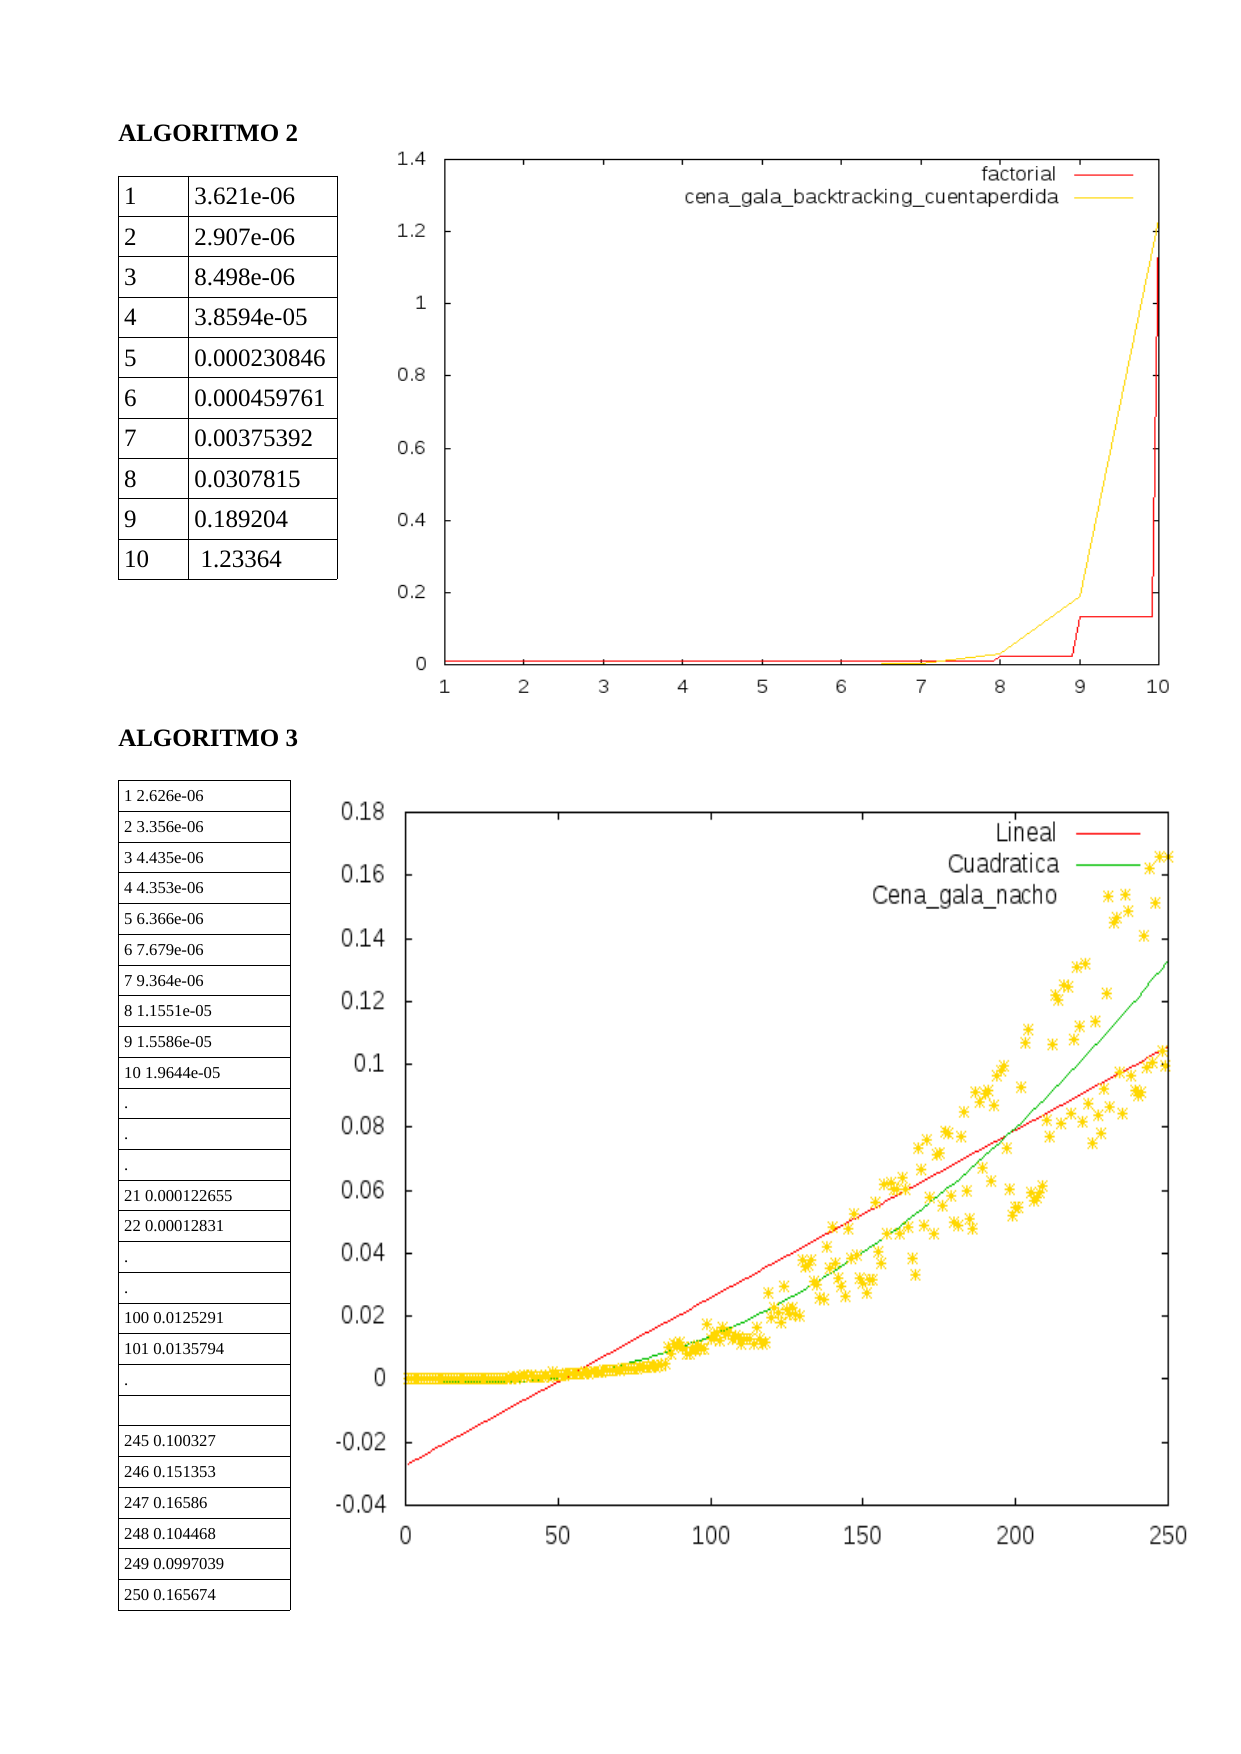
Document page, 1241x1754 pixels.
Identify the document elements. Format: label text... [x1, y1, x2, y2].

table_cell 245 0.100327 [119, 1426, 290, 1456]
table_cell 7 [119, 419, 188, 458]
picture [360, 135, 1199, 711]
table_cell 0.000459761 [189, 378, 337, 417]
table_cell 6 7.679e-06 [119, 935, 290, 964]
table_cell 247 0.16586 [119, 1488, 290, 1518]
table_cell 249 0.0997039 [119, 1549, 290, 1579]
table_cell 248 0.104468 [119, 1519, 290, 1548]
table_header 1 2.626e-06 [119, 781, 290, 811]
table_cell 10 [119, 540, 188, 579]
table_cell 100 0.0125291 [119, 1304, 290, 1333]
table_cell 0.189204 [189, 499, 337, 538]
table_cell 7 9.364e-06 [119, 966, 290, 995]
table_cell 4 [119, 298, 188, 337]
table_cell 21 0.000122655 [119, 1181, 290, 1210]
table_cell 10 1.9644e-05 [119, 1058, 290, 1087]
table_cell 2.907e-06 [189, 217, 337, 256]
table_cell 2 3.356e-06 [119, 812, 290, 842]
table_cell 101 0.0135794 [119, 1334, 290, 1364]
table_cell 250 0.165674 [119, 1580, 290, 1610]
table_cell . [119, 1273, 290, 1302]
table_cell . [119, 1089, 290, 1118]
table_cell 9 1.5586e-05 [119, 1027, 290, 1057]
text ALGORITMO 2 [118, 118, 1122, 147]
table_cell . [119, 1242, 290, 1272]
table_cell . [119, 1119, 290, 1149]
table_cell 5 6.366e-06 [119, 904, 290, 934]
table_cell 8 1.1551e-05 [119, 996, 290, 1026]
table_cell 8 [119, 459, 188, 498]
table_cell . [119, 1150, 290, 1179]
table_header 1 [119, 177, 188, 216]
table_cell 246 0.151353 [119, 1457, 290, 1487]
table_cell 6 [119, 378, 188, 417]
table_header 3.621e-06 [189, 177, 337, 216]
table_cell 2 [119, 217, 188, 256]
text ALGORITMO 3 [118, 723, 1122, 751]
table_cell 1.23364 [189, 540, 337, 579]
picture [298, 779, 1212, 1569]
table_cell 3 4.435e-06 [119, 843, 290, 872]
table_cell 5 [119, 338, 188, 377]
table_cell 8.498e-06 [189, 257, 337, 297]
table_cell [119, 1396, 290, 1425]
table_cell 3.8594e-05 [189, 298, 337, 337]
table_cell 0.00375392 [189, 419, 337, 458]
table_cell 9 [119, 499, 188, 538]
table_cell 0.000230846 [189, 338, 337, 377]
table_cell 4 4.353e-06 [119, 873, 290, 903]
table_cell 0.0307815 [189, 459, 337, 498]
table_cell 3 [119, 257, 188, 297]
table_cell 22 0.00012831 [119, 1211, 290, 1241]
table_cell . [119, 1365, 290, 1395]
